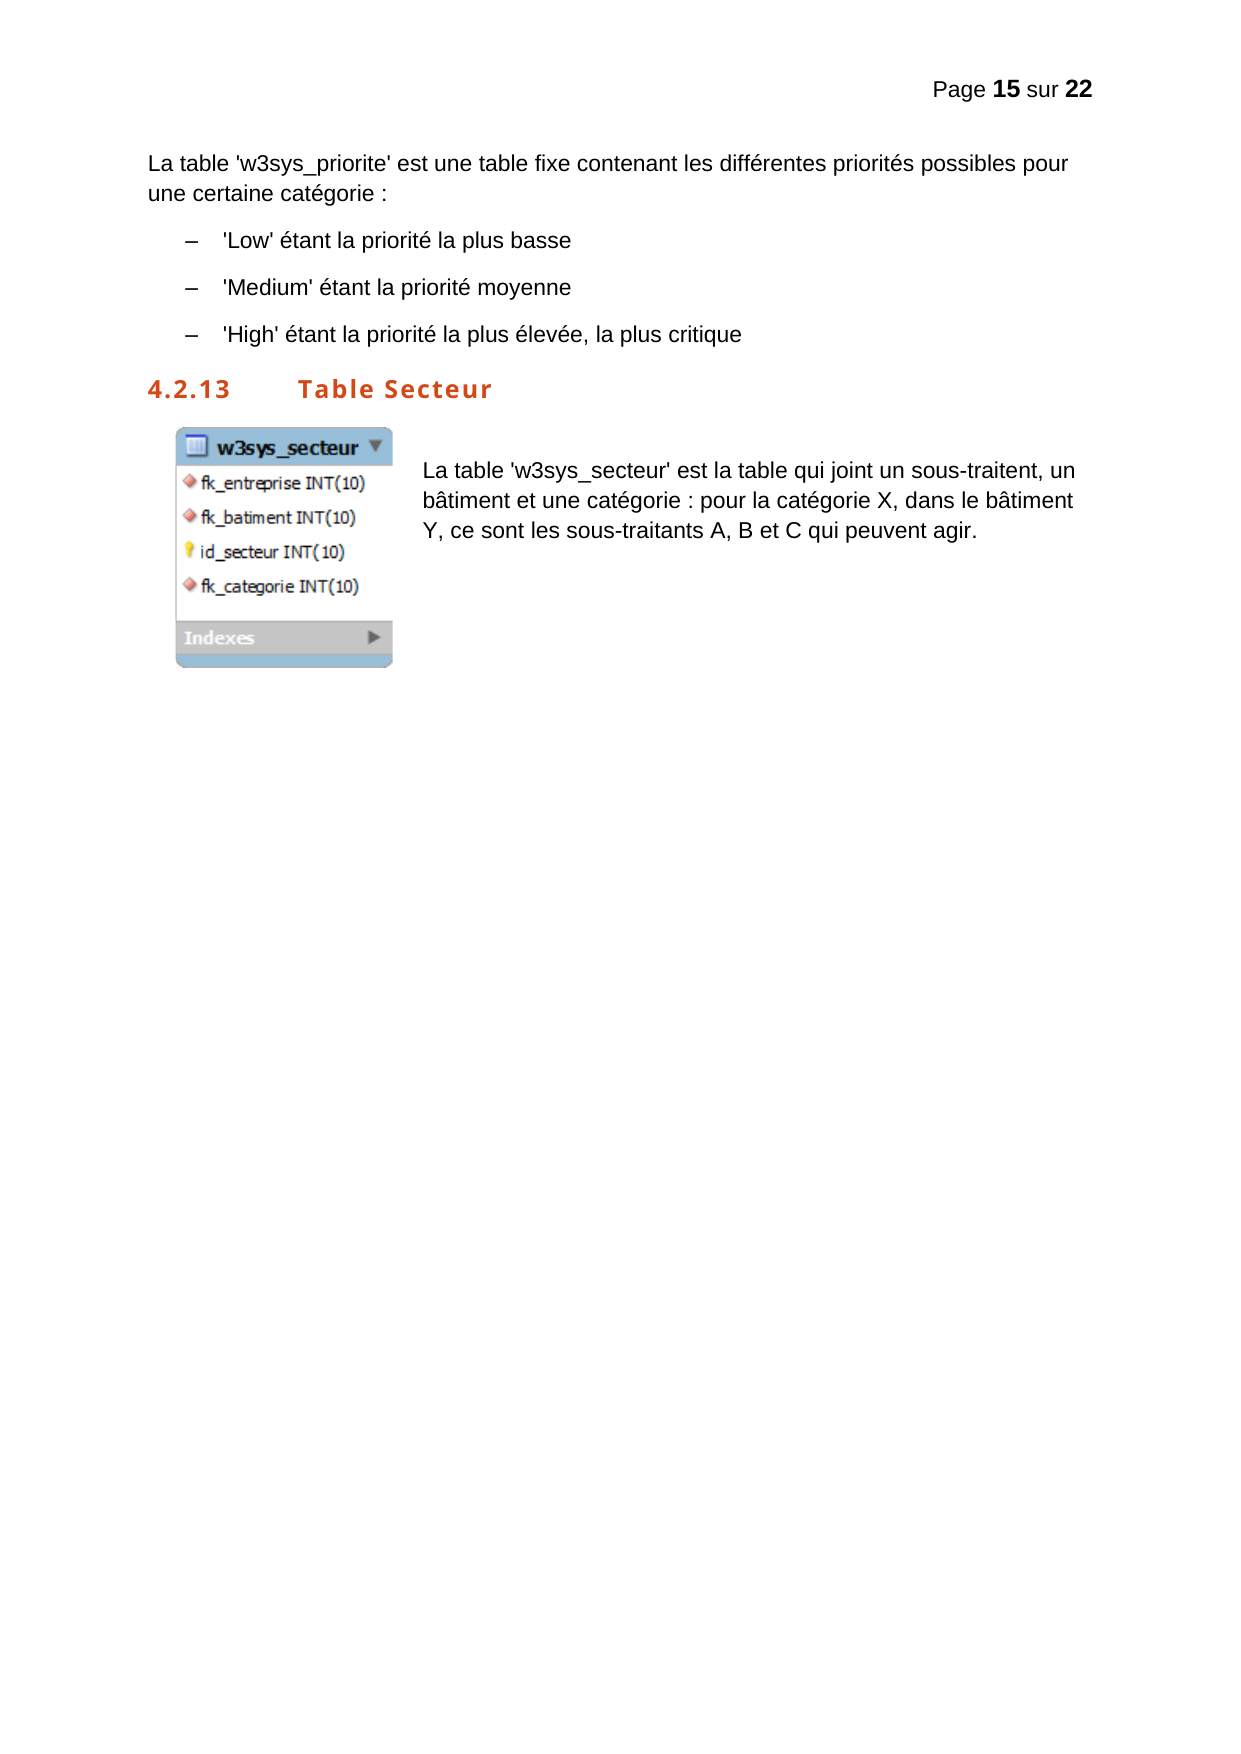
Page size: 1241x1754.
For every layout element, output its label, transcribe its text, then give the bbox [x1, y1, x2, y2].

picture [175, 427, 393, 668]
list 'High' étant la priorité la plus élevée, la plus critique [185, 321, 1092, 347]
subtitle Table Secteur [148, 372, 1092, 406]
list 'Low' étant la priorité la plus basse [185, 227, 1092, 253]
text La table 'w3sys_priorite' est une table fixe contenant les différentes priorités possibles pour une certaine catégorie : [148, 150, 1092, 207]
list 'Medium' étant la priorité moyenne [185, 274, 1092, 300]
text La table 'w3sys_secteur' est la table qui joint un sous-traitent, un bâtiment et une catégorie : pour la catégorie X, dans le bâtiment Y, ce sont les sous-traitants A, B et C qui peuvent agir. [393, 457, 1092, 544]
